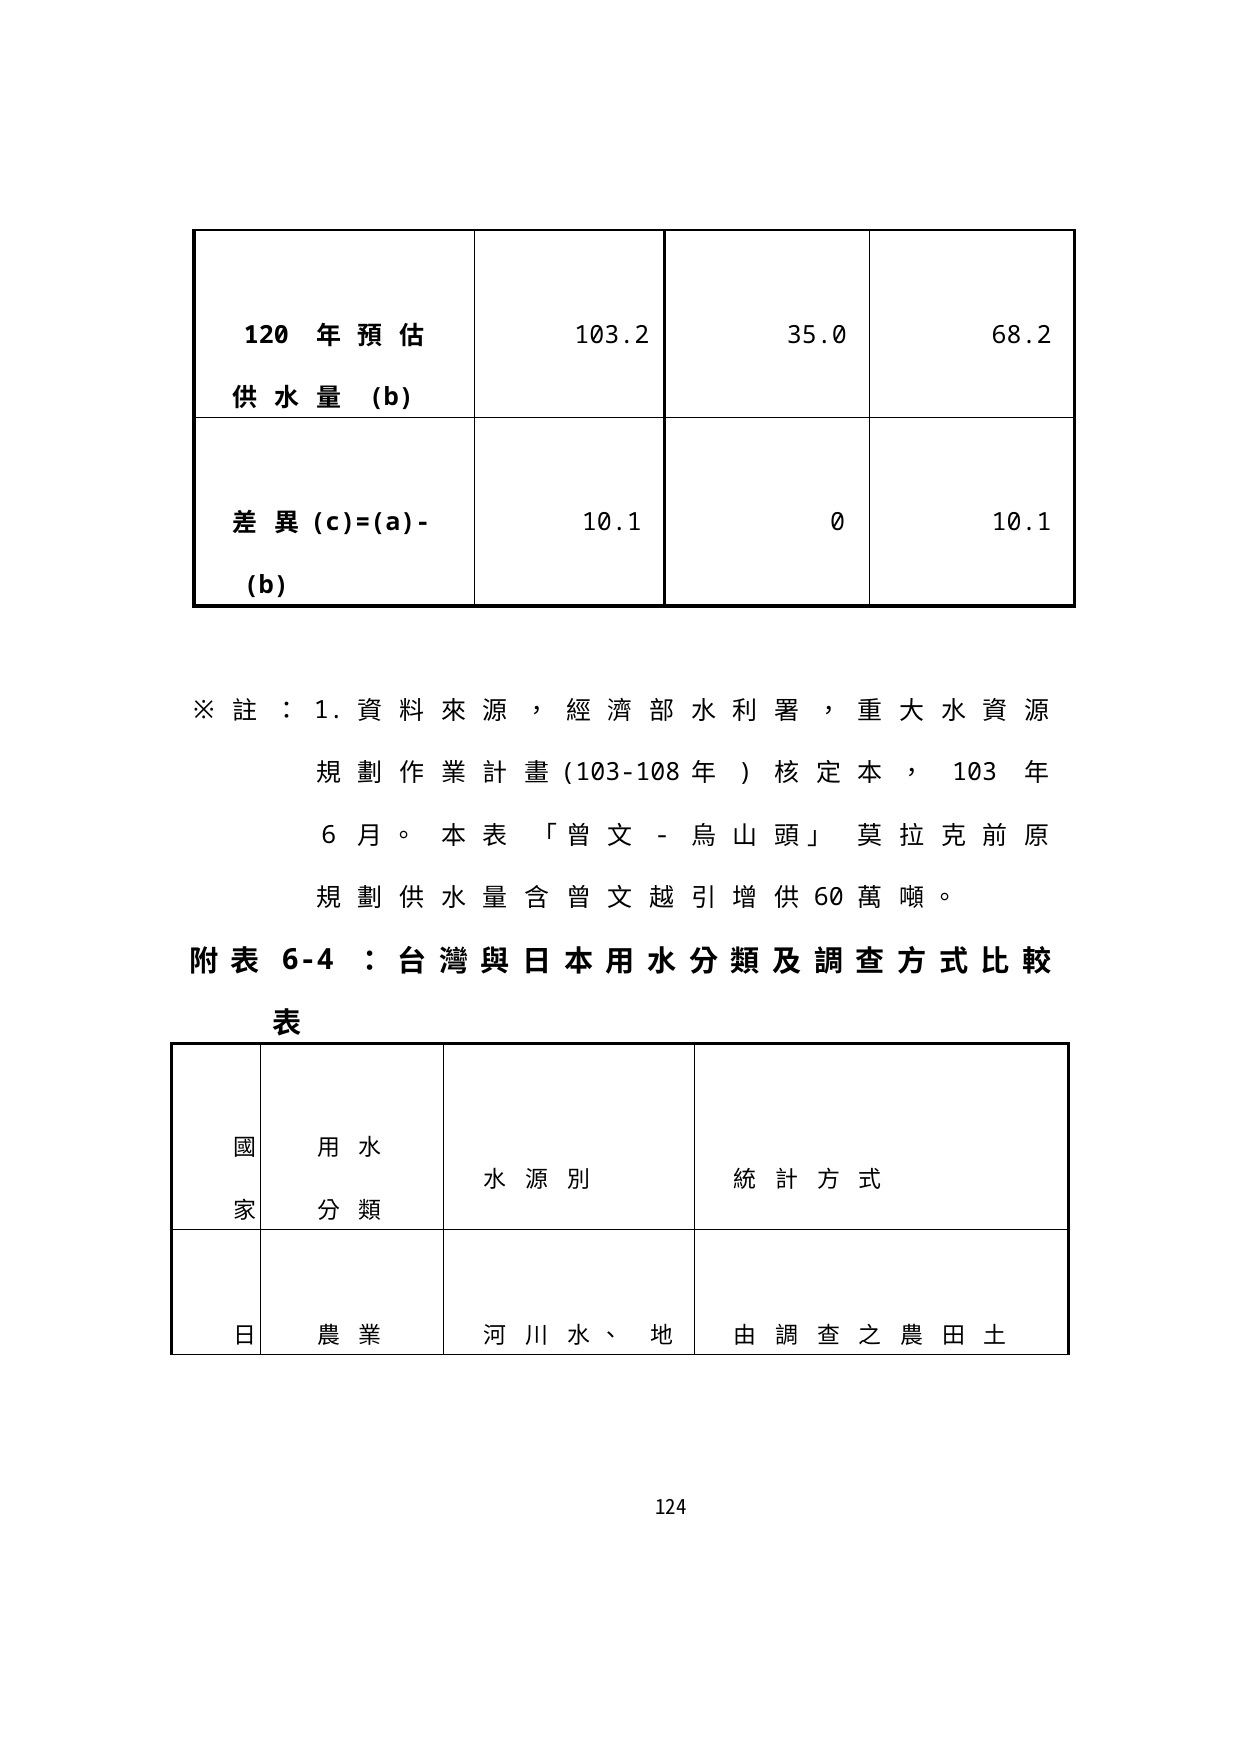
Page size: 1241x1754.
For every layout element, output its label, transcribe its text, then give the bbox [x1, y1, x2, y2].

text 附表6-4：台灣與日本用水分類及調查方式比較表 [183, 917, 1058, 1042]
table_cell 35.0 [666, 231, 869, 417]
table_cell 68.2 [870, 231, 1073, 417]
table_cell 農業 [261, 1230, 443, 1354]
text ※註：1.資料來源，經濟部水利署，重大水資源規劃作業計畫(103-108年)核定本，103年6月。本表「曾文-烏山頭」莫拉克前原規劃供水量含曾文越引增供60萬噸。 [183, 667, 1058, 917]
table_cell 差異(c)=(a)-(b) [196, 418, 474, 604]
table_cell 河川水、地 [444, 1230, 694, 1354]
table_cell 日 [173, 1230, 260, 1354]
table_header 水源別 [444, 1045, 694, 1229]
table_header 國家 [173, 1045, 260, 1229]
table_cell 120年預估供水量(b) [196, 231, 474, 417]
table_cell 由調查之農田土 [695, 1230, 1067, 1354]
table_cell 103.2 [475, 231, 663, 417]
table_cell 10.1 [475, 418, 663, 604]
table_header 用水分類 [261, 1045, 443, 1229]
table_cell 10.1 [870, 418, 1073, 604]
table_cell 0 [666, 418, 869, 604]
table_header 統計方式 [695, 1045, 1067, 1229]
